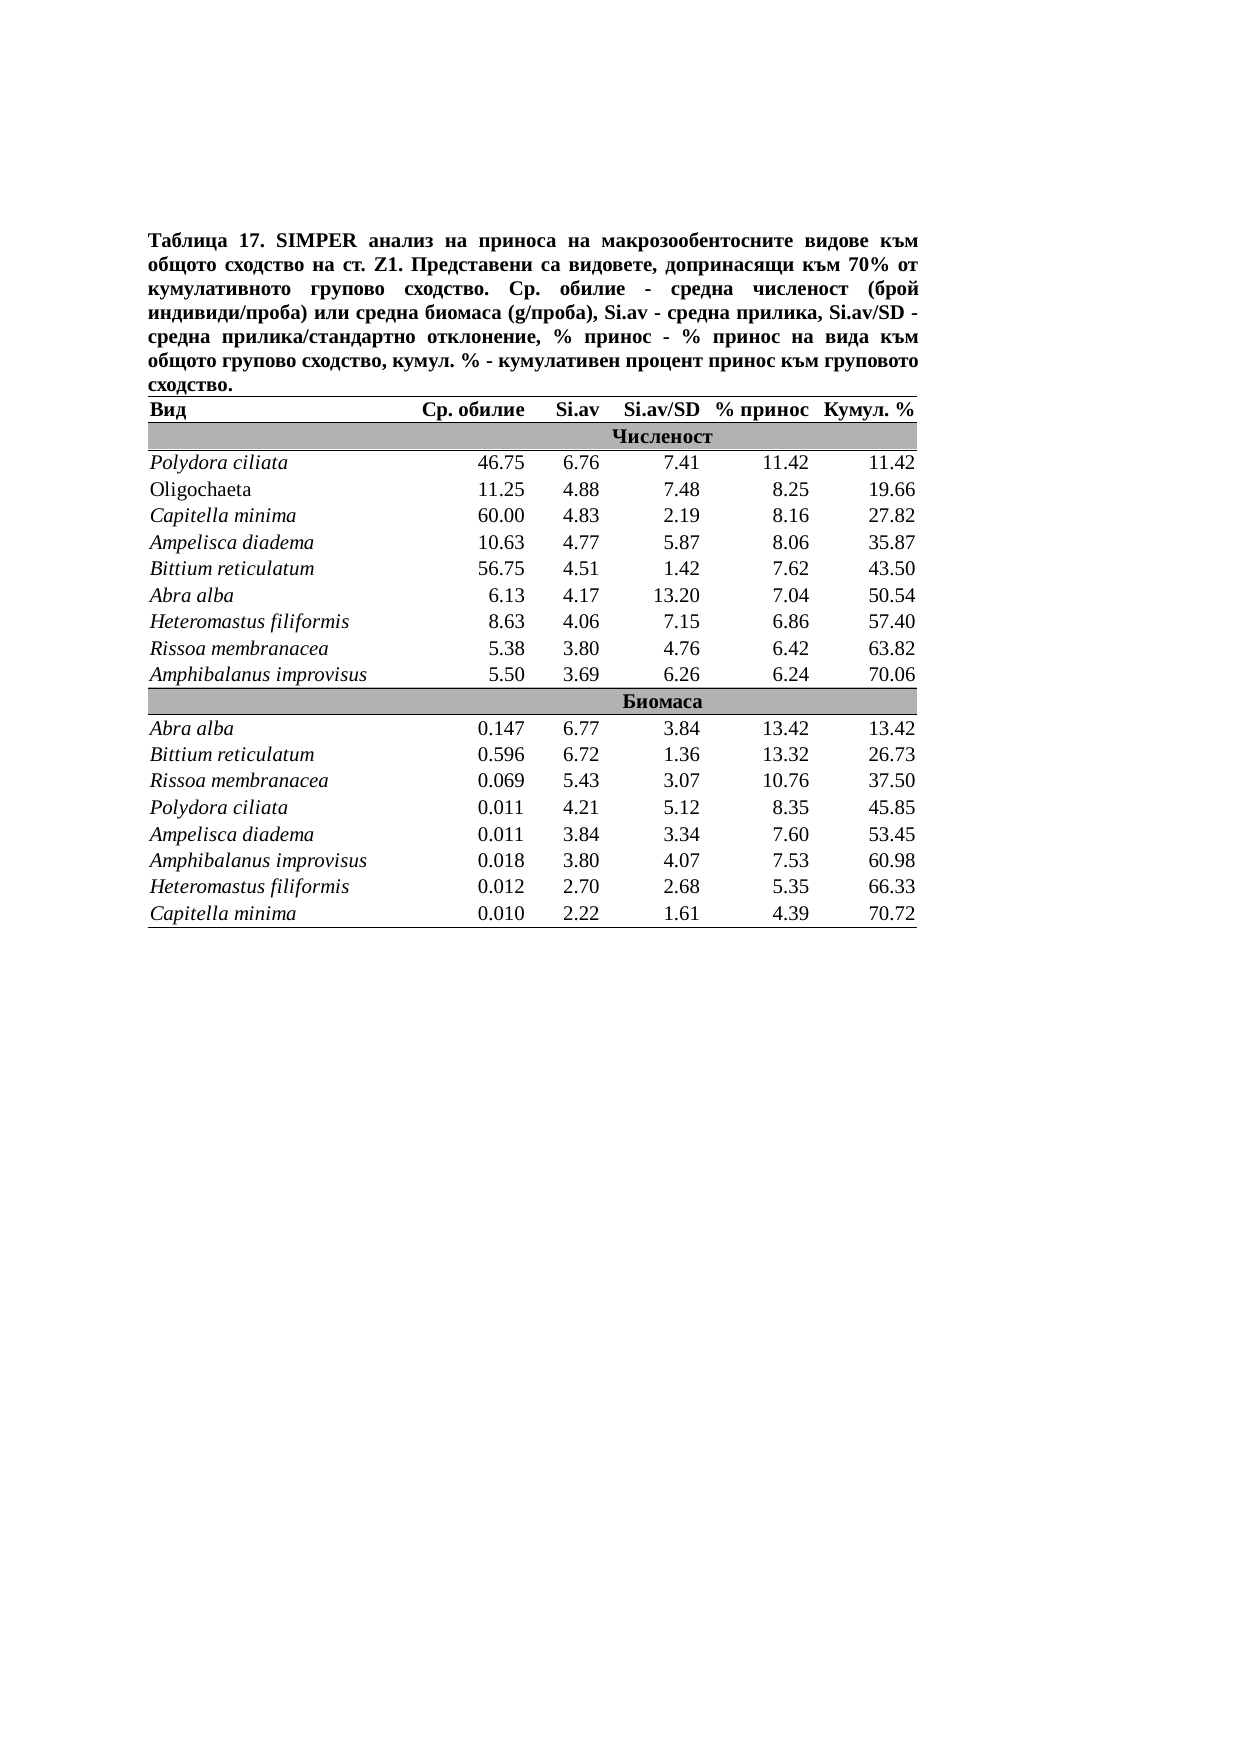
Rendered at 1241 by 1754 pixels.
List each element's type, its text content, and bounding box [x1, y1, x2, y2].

text Таблица 17. SIMPER анализ на приноса на макрозообентосните видове към общото сходство на ст. Z1. Представени са видовете, допринасящи към 70% от кумулативното групово сходство. Ср. обилие - средна численост (брой индивиди/проба) или средна биомаса (g/проба), Si.av - средна прилика, Si.av/SD - средна прилика/стандартно отклонение, % принос - % принос на вида към общото групово сходство, кумул. % - кумулативен процент принос към груповото сходство. [148, 228, 920, 930]
